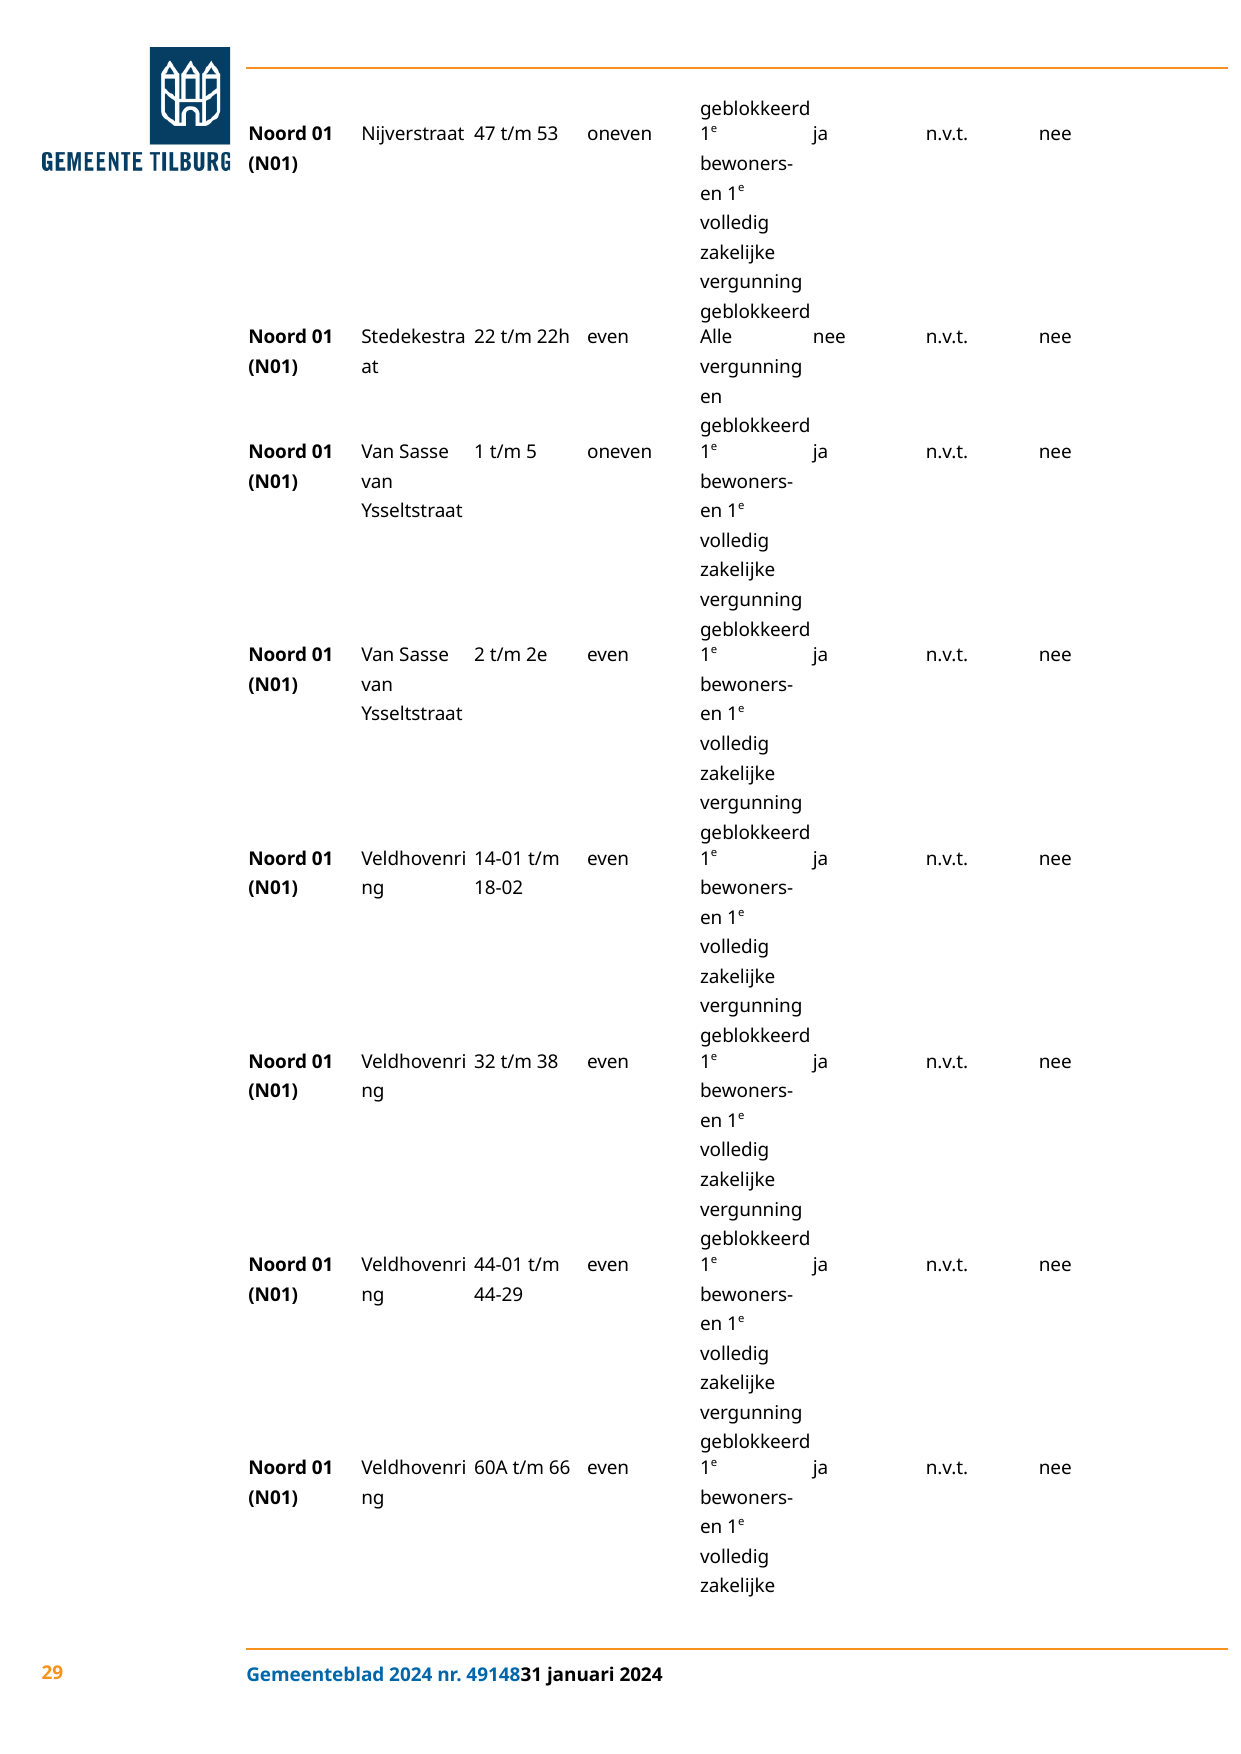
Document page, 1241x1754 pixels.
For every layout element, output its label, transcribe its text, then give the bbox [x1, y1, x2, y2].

table_cell even [587, 1048, 700, 1251]
picture [41, 47, 231, 172]
table_cell 1 t/m 5 [474, 438, 587, 641]
table_cell nee [1039, 641, 1152, 845]
table_cell 2 t/m 2e [474, 641, 587, 845]
table_cell [1039, 95, 1152, 121]
table_cell nee [1039, 121, 1152, 324]
table_cell ja [813, 1251, 926, 1454]
table_cell nee [1039, 845, 1152, 1048]
table_cell ja [813, 438, 926, 641]
table_cell Veldhovenring [361, 1048, 474, 1251]
table_cell n.v.t. [926, 1454, 1038, 1598]
table_cell [926, 95, 1038, 121]
table_cell 22 t/m 22h [474, 324, 587, 438]
table_cell 1e bewoners- en 1e volledig zakelijke vergunning geblokkeerd [700, 845, 813, 1048]
table_cell ja [813, 1048, 926, 1251]
table_cell ja [813, 845, 926, 1048]
table_cell n.v.t. [926, 1251, 1038, 1454]
table_cell even [587, 845, 700, 1048]
table_cell Van Sasse van Ysseltstraat [361, 641, 474, 845]
table_cell Noord 01 (N01) [248, 641, 361, 845]
table_cell Noord 01 (N01) [248, 121, 361, 324]
table_cell ja [813, 641, 926, 845]
table_cell 1e bewoners- en 1e volledig zakelijke vergunning geblokkeerd [700, 641, 813, 845]
table_cell 1e bewoners- en 1e volledig zakelijke vergunning geblokkeerd [700, 1251, 813, 1454]
table_cell [474, 95, 587, 121]
table_cell n.v.t. [926, 845, 1038, 1048]
table_cell Veldhovenring [361, 1251, 474, 1454]
table_cell 44-01 t/m 44-29 [474, 1251, 587, 1454]
table_cell 1e bewoners- en 1e volledig zakelijke vergunning geblokkeerd [700, 121, 813, 324]
table_cell nee [1039, 1048, 1152, 1251]
table_cell Noord 01 (N01) [248, 1048, 361, 1251]
table_cell Noord 01 (N01) [248, 324, 361, 438]
table_cell 47 t/m 53 [474, 121, 587, 324]
table_cell oneven [587, 121, 700, 324]
table_cell Van Sasse van Ysseltstraat [361, 438, 474, 641]
table_cell [248, 95, 361, 121]
table_cell Nijverstraat [361, 121, 474, 324]
table_cell ja [813, 121, 926, 324]
table_cell nee [1039, 324, 1152, 438]
table_cell [361, 95, 474, 121]
table_cell Noord 01 (N01) [248, 1454, 361, 1598]
table_cell Noord 01 (N01) [248, 1251, 361, 1454]
table_cell even [587, 1454, 700, 1598]
table_cell n.v.t. [926, 121, 1038, 324]
table_cell Stedekestraat [361, 324, 474, 438]
table_cell nee [1039, 438, 1152, 641]
table_cell ja [813, 1454, 926, 1598]
table_cell geblokkeerd [700, 95, 813, 121]
table_cell Veldhovenring [361, 845, 474, 1048]
table_cell n.v.t. [926, 324, 1038, 438]
table_cell Noord 01 (N01) [248, 438, 361, 641]
table_cell n.v.t. [926, 641, 1038, 845]
table_cell Noord 01 (N01) [248, 845, 361, 1048]
table_cell [813, 95, 926, 121]
table_cell 1e bewoners- en 1e volledig zakelijke [700, 1454, 813, 1598]
table_cell nee [813, 324, 926, 438]
table_cell 1e bewoners- en 1e volledig zakelijke vergunning geblokkeerd [700, 1048, 813, 1251]
table_cell oneven [587, 438, 700, 641]
table_cell even [587, 324, 700, 438]
table_cell even [587, 1251, 700, 1454]
table_cell Veldhovenring [361, 1454, 474, 1598]
table_cell n.v.t. [926, 1048, 1038, 1251]
table_cell 32 t/m 38 [474, 1048, 587, 1251]
table_cell 60A t/m 66 [474, 1454, 587, 1598]
table_cell Alle vergunningen geblokkeerd [700, 324, 813, 438]
table_cell nee [1039, 1251, 1152, 1454]
table_cell [587, 95, 700, 121]
table_cell n.v.t. [926, 438, 1038, 641]
table_cell 14-01 t/m 18-02 [474, 845, 587, 1048]
table_cell 1e bewoners- en 1e volledig zakelijke vergunning geblokkeerd [700, 438, 813, 641]
table_cell even [587, 641, 700, 845]
table_cell nee [1039, 1454, 1152, 1598]
